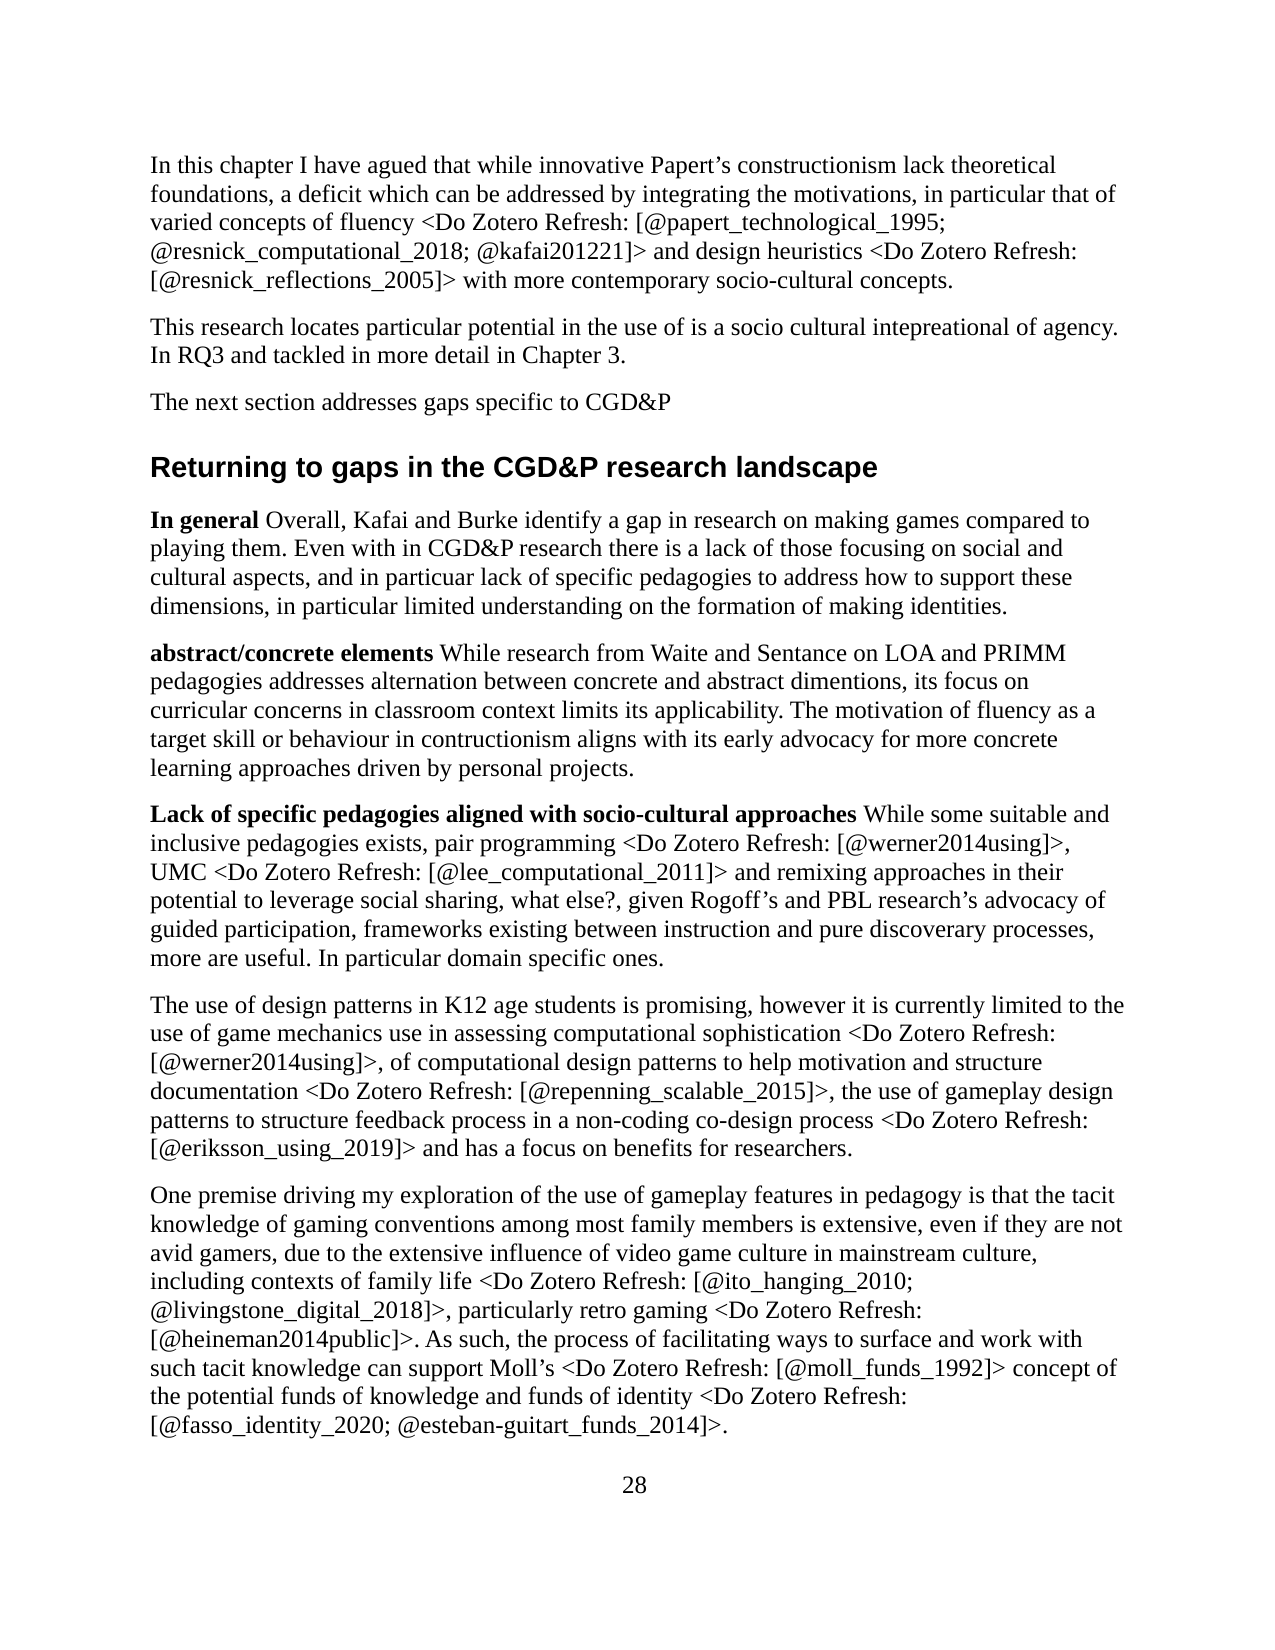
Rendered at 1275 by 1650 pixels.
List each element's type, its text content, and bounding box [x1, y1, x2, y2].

text The next section addresses gaps specific to CGD&P [150, 387, 1125, 416]
text This research locates particular potential in the use of is a socio cultural intepreational of agency. In RQ3 and tackled in more detail in Chapter 3. [150, 312, 1125, 369]
text In general Overall, Kafai and Burke identify a gap in research on making games compared to playing them. Even with in CGD&P research there is a lack of those focusing on social and cultural aspects, and in particuar lack of specific pedagogies to address how to support these dimensions, in particular limited understanding on the formation of making identities. [150, 505, 1125, 620]
text In this chapter I have agued that while innovative Papert’s constructionism lack theoretical foundations, a deficit which can be addressed by integrating the motivations, in particular that of varied concepts of fluency <Do Zotero Refresh: [@papert_technological_1995; @resnick_computational_2018; @kafai201221]> and design heuristics <Do Zotero Refresh: [@resnick_reflections_2005]> with more contemporary socio-cultural concepts. [150, 150, 1125, 294]
text abstract/concrete elements While research from Waite and Sentance on LOA and PRIMM pedagogies addresses alternation between concrete and abstract dimentions, its focus on curricular concerns in classroom context limits its applicability. The motivation of fluency as a target skill or behaviour in contructionism aligns with its early advocacy for more concrete learning approaches driven by personal projects. [150, 638, 1125, 781]
subtitle Returning to gaps in the CGD&P research landscape [150, 450, 1125, 483]
text The use of design patterns in K12 age students is promising, however it is currently limited to the use of game mechanics use in assessing computational sophistication <Do Zotero Refresh: [@werner2014using]>, of computational design patterns to help motivation and structure documentation <Do Zotero Refresh: [@repenning_scalable_2015]>, the use of gameplay design patterns to structure feedback process in a non-coding co-design process <Do Zotero Refresh: [@eriksson_using_2019]> and has a focus on benefits for researchers. [150, 990, 1125, 1162]
text Lack of specific pedagogies aligned with socio-cultural approaches While some suitable and inclusive pedagogies exists, pair programming <Do Zotero Refresh: [@werner2014using]>, UMC <Do Zotero Refresh: [@lee_computational_2011]> and remixing approaches in their potential to leverage social sharing, what else?, given Rogoff’s and PBL research’s advocacy of guided participation, frameworks existing between instruction and pure discoverary processes, more are useful. In particular domain specific ones. [150, 799, 1125, 972]
text One premise driving my exploration of the use of gameplay features in pedagogy is that the tacit knowledge of gaming conventions among most family members is extensive, even if they are not avid gamers, due to the extensive influence of video game culture in mainstream culture, including contexts of family life <Do Zotero Refresh: [@ito_hanging_2010; @livingstone_digital_2018]>, particularly retro gaming <Do Zotero Refresh: [@heineman2014public]>. As such, the process of facilitating ways to surface and work with such tacit knowledge can support Moll’s <Do Zotero Refresh: [@moll_funds_1992]> concept of the potential funds of knowledge and funds of identity <Do Zotero Refresh: [@fasso_identity_2020; @esteban-guitart_funds_2014]>. [150, 1180, 1125, 1439]
